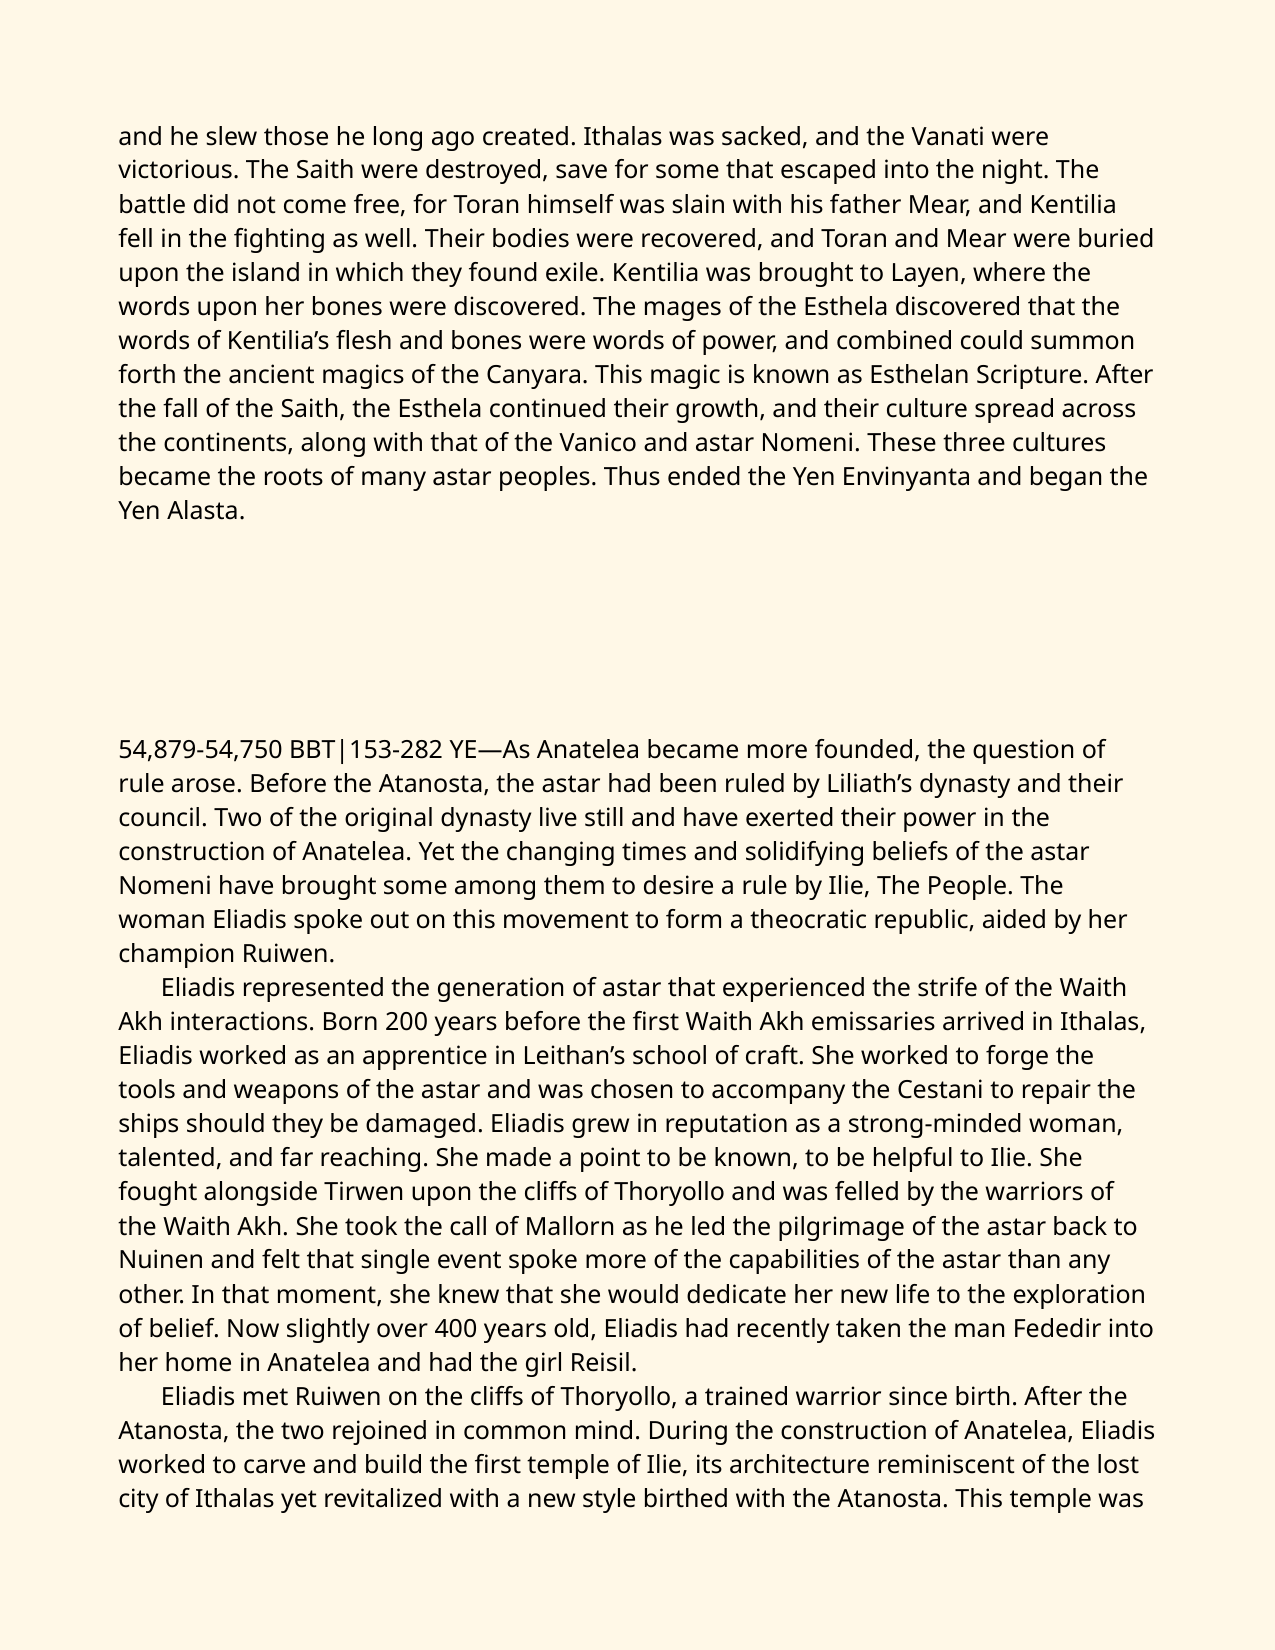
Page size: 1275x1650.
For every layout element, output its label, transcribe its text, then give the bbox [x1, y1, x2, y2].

text 54,879-54,750 BBT|153-282 YE—As Anatelea became more founded, the question of rule arose. Before the Atanosta, the astar had been ruled by Liliath’s dynasty and their council. Two of the original dynasty live still and have exerted their power in the construction of Anatelea. Yet the changing times and solidifying beliefs of the astar Nomeni have brought some among them to desire a rule by Ilie, The People. The woman Eliadis spoke out on this movement to form a theocratic republic, aided by her champion Ruiwen. [118, 731, 1157, 970]
text and he slew those he long ago created. Ithalas was sacked, and the Vanati were victorious. The Saith were destroyed, save for some that escaped into the night. The battle did not come free, for Toran himself was slain with his father Mear, and Kentilia fell in the fighting as well. Their bodies were recovered, and Toran and Mear were buried upon the island in which they found exile. Kentilia was brought to Layen, where the words upon her bones were discovered. The mages of the Esthela discovered that the words of Kentilia’s flesh and bones were words of power, and combined could summon forth the ancient magics of the Canyara. This magic is known as Esthelan Scripture. After the fall of the Saith, the Esthela continued their growth, and their culture spread across the continents, along with that of the Vanico and astar Nomeni. These three cultures became the roots of many astar peoples. Thus ended the Yen Envinyanta and began the Yen Alasta. [118, 118, 1157, 527]
text Eliadis met Ruiwen on the cliffs of Thoryollo, a trained warrior since birth. After the Atanosta, the two rejoined in common mind. During the construction of Anatelea, Eliadis worked to carve and build the first temple of Ilie, its architecture reminiscent of the lost city of Ithalas yet revitalized with a new style birthed with the Atanosta. This temple was [118, 1378, 1157, 1515]
text Eliadis represented the generation of astar that experienced the strife of the Waith Akh interactions. Born 200 years before the first Waith Akh emissaries arrived in Ithalas, Eliadis worked as an apprentice in Leithan’s school of craft. She worked to forge the tools and weapons of the astar and was chosen to accompany the Cestani to repair the ships should they be damaged. Eliadis grew in reputation as a strong-minded woman, talented, and far reaching. She made a point to be known, to be helpful to Ilie. She fought alongside Tirwen upon the cliffs of Thoryollo and was felled by the warriors of the Waith Akh. She took the call of Mallorn as he led the pilgrimage of the astar back to Nuinen and felt that single event spoke more of the capabilities of the astar than any other. In that moment, she knew that she would dedicate her new life to the exploration of belief. Now slightly over 400 years old, Eliadis had recently taken the man Fededir into her home in Anatelea and had the girl Reisil. [118, 970, 1157, 1378]
